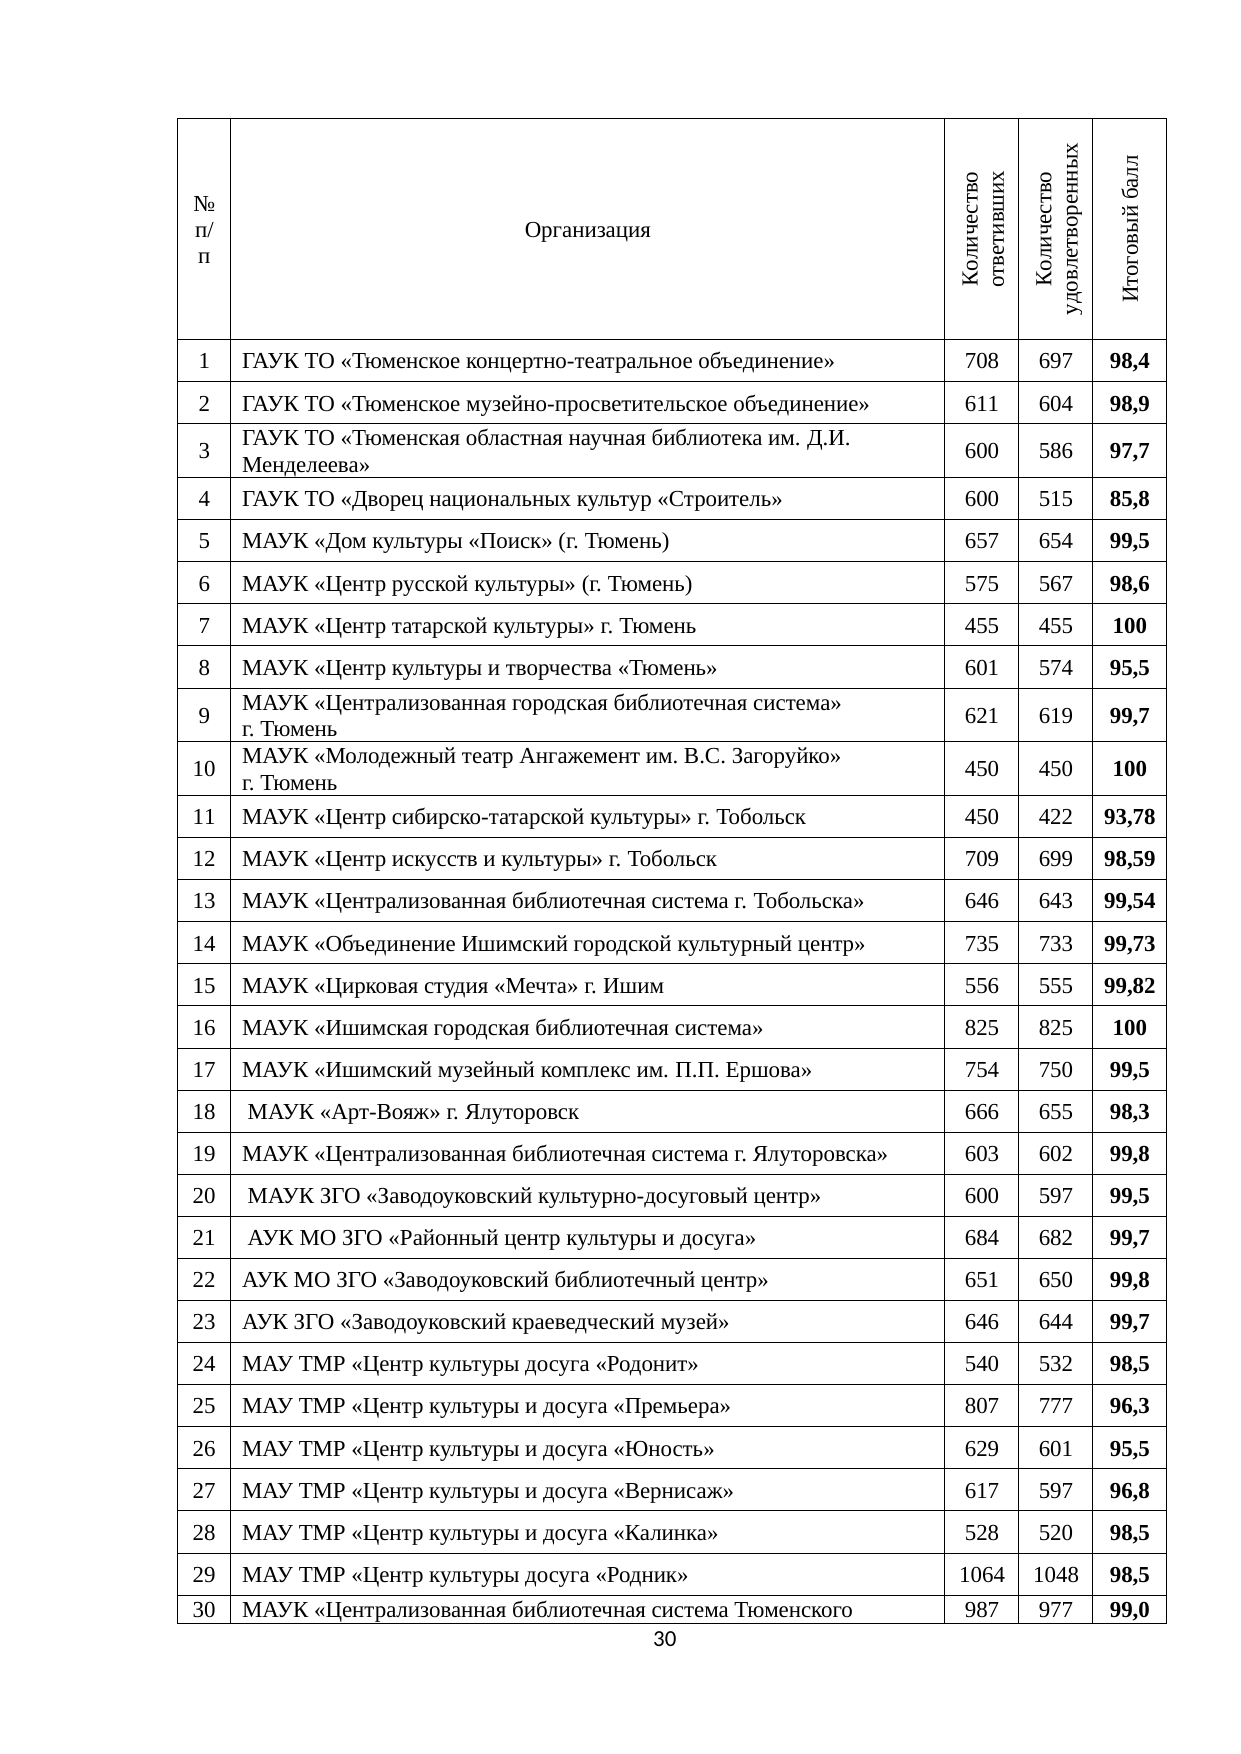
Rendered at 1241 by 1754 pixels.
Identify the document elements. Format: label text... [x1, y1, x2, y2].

table_cell МАУК «Центр культуры и творчества «Тюмень» [231, 646, 944, 687]
table_cell 567 [1019, 562, 1092, 603]
table_cell 16 [178, 1006, 230, 1047]
table_cell 10 [178, 742, 230, 795]
table_cell 575 [945, 562, 1018, 603]
table_cell 20 [178, 1175, 230, 1216]
table_cell 99,5 [1093, 520, 1166, 561]
table_cell 540 [945, 1343, 1018, 1384]
table_cell 600 [945, 424, 1018, 477]
table_cell 8 [178, 646, 230, 687]
table_cell 100 [1093, 604, 1166, 645]
table_cell 99,7 [1093, 1301, 1166, 1342]
table_cell 6 [178, 562, 230, 603]
table_cell 556 [945, 964, 1018, 1005]
table_cell 27 [178, 1469, 230, 1510]
table_cell 85,8 [1093, 478, 1166, 519]
table_cell 98,6 [1093, 562, 1166, 603]
table_cell 655 [1019, 1091, 1092, 1132]
table_cell 450 [945, 796, 1018, 837]
table_cell 11 [178, 796, 230, 837]
table_cell 98,5 [1093, 1554, 1166, 1594]
table_cell 651 [945, 1259, 1018, 1300]
table_cell 450 [945, 742, 1018, 795]
table_cell 1048 [1019, 1554, 1092, 1594]
table_cell 709 [945, 838, 1018, 879]
table_cell 532 [1019, 1343, 1092, 1384]
table_cell 98,5 [1093, 1343, 1166, 1384]
table_cell 555 [1019, 964, 1092, 1005]
table_cell 528 [945, 1511, 1018, 1552]
table_cell 643 [1019, 880, 1092, 921]
table_cell МАУК «Арт-Вояж» г. Ялуторовск [231, 1091, 944, 1132]
table_cell 99,7 [1093, 689, 1166, 741]
table_cell 450 [1019, 742, 1092, 795]
table_cell 3 [178, 424, 230, 477]
table_cell 987 [945, 1596, 1018, 1623]
table_cell 99,82 [1093, 964, 1166, 1005]
table_cell 684 [945, 1217, 1018, 1258]
table_header № п/п [178, 119, 230, 339]
table_cell 597 [1019, 1175, 1092, 1216]
table_cell ГАУК ТО «Тюменское музейно-просветительское объединение» [231, 382, 944, 423]
table_cell 97,7 [1093, 424, 1166, 477]
table_cell АУК ЗГО «Заводоуковский краеведческий музей» [231, 1301, 944, 1342]
table_cell 99,7 [1093, 1217, 1166, 1258]
table_cell 98,9 [1093, 382, 1166, 423]
table_cell 30 [178, 1596, 230, 1623]
table_cell 617 [945, 1469, 1018, 1510]
table_cell МАУК «Централизованная библиотечная система Тюменского [231, 1596, 944, 1623]
table_cell 455 [945, 604, 1018, 645]
table_cell 708 [945, 340, 1018, 381]
table_cell 4 [178, 478, 230, 519]
table_cell 601 [945, 646, 1018, 687]
table_cell 600 [945, 478, 1018, 519]
table_cell МАУ ТМР «Центр культуры и досуга «Премьера» [231, 1385, 944, 1426]
table_cell 574 [1019, 646, 1092, 687]
table_cell 621 [945, 689, 1018, 741]
table_cell 99,5 [1093, 1175, 1166, 1216]
table_cell 977 [1019, 1596, 1092, 1623]
table_cell 12 [178, 838, 230, 879]
table_cell 750 [1019, 1049, 1092, 1089]
table_cell МАУ ТМР «Центр культуры и досуга «Вернисаж» [231, 1469, 944, 1510]
table_cell МАУК «Центр искусств и культуры» г. Тобольск [231, 838, 944, 879]
table_cell 100 [1093, 742, 1166, 795]
table_header Организация [231, 119, 944, 339]
table_cell 666 [945, 1091, 1018, 1132]
table_header Количество удовлетворенных [1019, 119, 1092, 339]
table_cell 23 [178, 1301, 230, 1342]
table_cell 586 [1019, 424, 1092, 477]
table_cell 21 [178, 1217, 230, 1258]
table_cell 98,59 [1093, 838, 1166, 879]
table_cell АУК МО ЗГО «Районный центр культуры и досуга» [231, 1217, 944, 1258]
table_header Количество ответивших [945, 119, 1018, 339]
table_cell 657 [945, 520, 1018, 561]
table_cell 1 [178, 340, 230, 381]
table_cell 26 [178, 1427, 230, 1468]
table_cell 2 [178, 382, 230, 423]
table_cell 735 [945, 922, 1018, 963]
table_cell 733 [1019, 922, 1092, 963]
table_cell 99,8 [1093, 1133, 1166, 1174]
table_cell МАУК ЗГО «Заводоуковский культурно-досуговый центр» [231, 1175, 944, 1216]
table_cell 611 [945, 382, 1018, 423]
table_cell АУК МО ЗГО «Заводоуковский библиотечный центр» [231, 1259, 944, 1300]
table_cell 646 [945, 880, 1018, 921]
table_cell 100 [1093, 1006, 1166, 1047]
table_cell 95,5 [1093, 646, 1166, 687]
table_cell 654 [1019, 520, 1092, 561]
table_cell 603 [945, 1133, 1018, 1174]
table_cell 95,5 [1093, 1427, 1166, 1468]
table_cell 18 [178, 1091, 230, 1132]
table_cell 96,3 [1093, 1385, 1166, 1426]
table_cell 22 [178, 1259, 230, 1300]
table_cell 96,8 [1093, 1469, 1166, 1510]
table_cell МАУ ТМР «Центр культуры и досуга «Юность» [231, 1427, 944, 1468]
table_cell 98,3 [1093, 1091, 1166, 1132]
table_cell 646 [945, 1301, 1018, 1342]
table_cell 697 [1019, 340, 1092, 381]
table_cell МАУК «Цирковая студия «Мечта» г. Ишим [231, 964, 944, 1005]
table_cell 93,78 [1093, 796, 1166, 837]
table_cell МАУ ТМР «Центр культуры досуга «Родонит» [231, 1343, 944, 1384]
table_cell 825 [1019, 1006, 1092, 1047]
table_cell МАУК «Ишимская городская библиотечная система» [231, 1006, 944, 1047]
table_cell 777 [1019, 1385, 1092, 1426]
table_cell 99,54 [1093, 880, 1166, 921]
table_cell МАУК «Центр русской культуры» (г. Тюмень) [231, 562, 944, 603]
table_cell 1064 [945, 1554, 1018, 1594]
table_cell 699 [1019, 838, 1092, 879]
table_cell 99,0 [1093, 1596, 1166, 1623]
table_cell МАУК «Объединение Ишимский городской культурный центр» [231, 922, 944, 963]
table_cell ГАУК ТО «Тюменское концертно-театральное объединение» [231, 340, 944, 381]
table_cell 619 [1019, 689, 1092, 741]
table_cell 98,4 [1093, 340, 1166, 381]
table_cell МАУК «Дом культуры «Поиск» (г. Тюмень) [231, 520, 944, 561]
table_header Итоговый балл [1093, 119, 1166, 339]
table_cell 29 [178, 1554, 230, 1594]
table_cell 13 [178, 880, 230, 921]
table_cell МАУ ТМР «Центр культуры досуга «Родник» [231, 1554, 944, 1594]
table_cell ГАУК ТО «Дворец национальных культур «Строитель» [231, 478, 944, 519]
table_cell 99,8 [1093, 1259, 1166, 1300]
table_cell 9 [178, 689, 230, 741]
table_cell 682 [1019, 1217, 1092, 1258]
table_cell 98,5 [1093, 1511, 1166, 1552]
table_cell 600 [945, 1175, 1018, 1216]
table_cell 825 [945, 1006, 1018, 1047]
table_cell ГАУК ТО «Тюменская областная научная библиотека им. Д.И. Менделеева» [231, 424, 944, 477]
table_cell 422 [1019, 796, 1092, 837]
table_cell 602 [1019, 1133, 1092, 1174]
table_cell 629 [945, 1427, 1018, 1468]
table_cell МАУК «Центр татарской культуры» г. Тюмень [231, 604, 944, 645]
table_cell МАУ ТМР «Центр культуры и досуга «Калинка» [231, 1511, 944, 1552]
table_cell 15 [178, 964, 230, 1005]
table_cell 14 [178, 922, 230, 963]
table_cell МАУК «Центр сибирско-татарской культуры» г. Тобольск [231, 796, 944, 837]
table_cell 28 [178, 1511, 230, 1552]
table_cell 604 [1019, 382, 1092, 423]
table_cell 5 [178, 520, 230, 561]
table_cell 99,5 [1093, 1049, 1166, 1089]
table_cell 99,73 [1093, 922, 1166, 963]
table_cell 455 [1019, 604, 1092, 645]
table_cell 601 [1019, 1427, 1092, 1468]
table_cell 25 [178, 1385, 230, 1426]
table_cell МАУК «Централизованная городская библиотечная система» г. Тюмень [231, 689, 944, 741]
table_cell 24 [178, 1343, 230, 1384]
table_cell МАУК «Централизованная библиотечная система г. Ялуторовска» [231, 1133, 944, 1174]
table_cell 650 [1019, 1259, 1092, 1300]
table_cell МАУК «Ишимский музейный комплекс им. П.П. Ершова» [231, 1049, 944, 1089]
table_cell 19 [178, 1133, 230, 1174]
table_cell 754 [945, 1049, 1018, 1089]
table_cell 515 [1019, 478, 1092, 519]
table_cell 17 [178, 1049, 230, 1089]
table_cell 807 [945, 1385, 1018, 1426]
table_cell 597 [1019, 1469, 1092, 1510]
table_cell 7 [178, 604, 230, 645]
table_cell МАУК «Централизованная библиотечная система г. Тобольска» [231, 880, 944, 921]
table_cell 520 [1019, 1511, 1092, 1552]
table_cell 644 [1019, 1301, 1092, 1342]
table_cell МАУК «Молодежный театр Ангажемент им. В.С. Загоруйко» г. Тюмень [231, 742, 944, 795]
